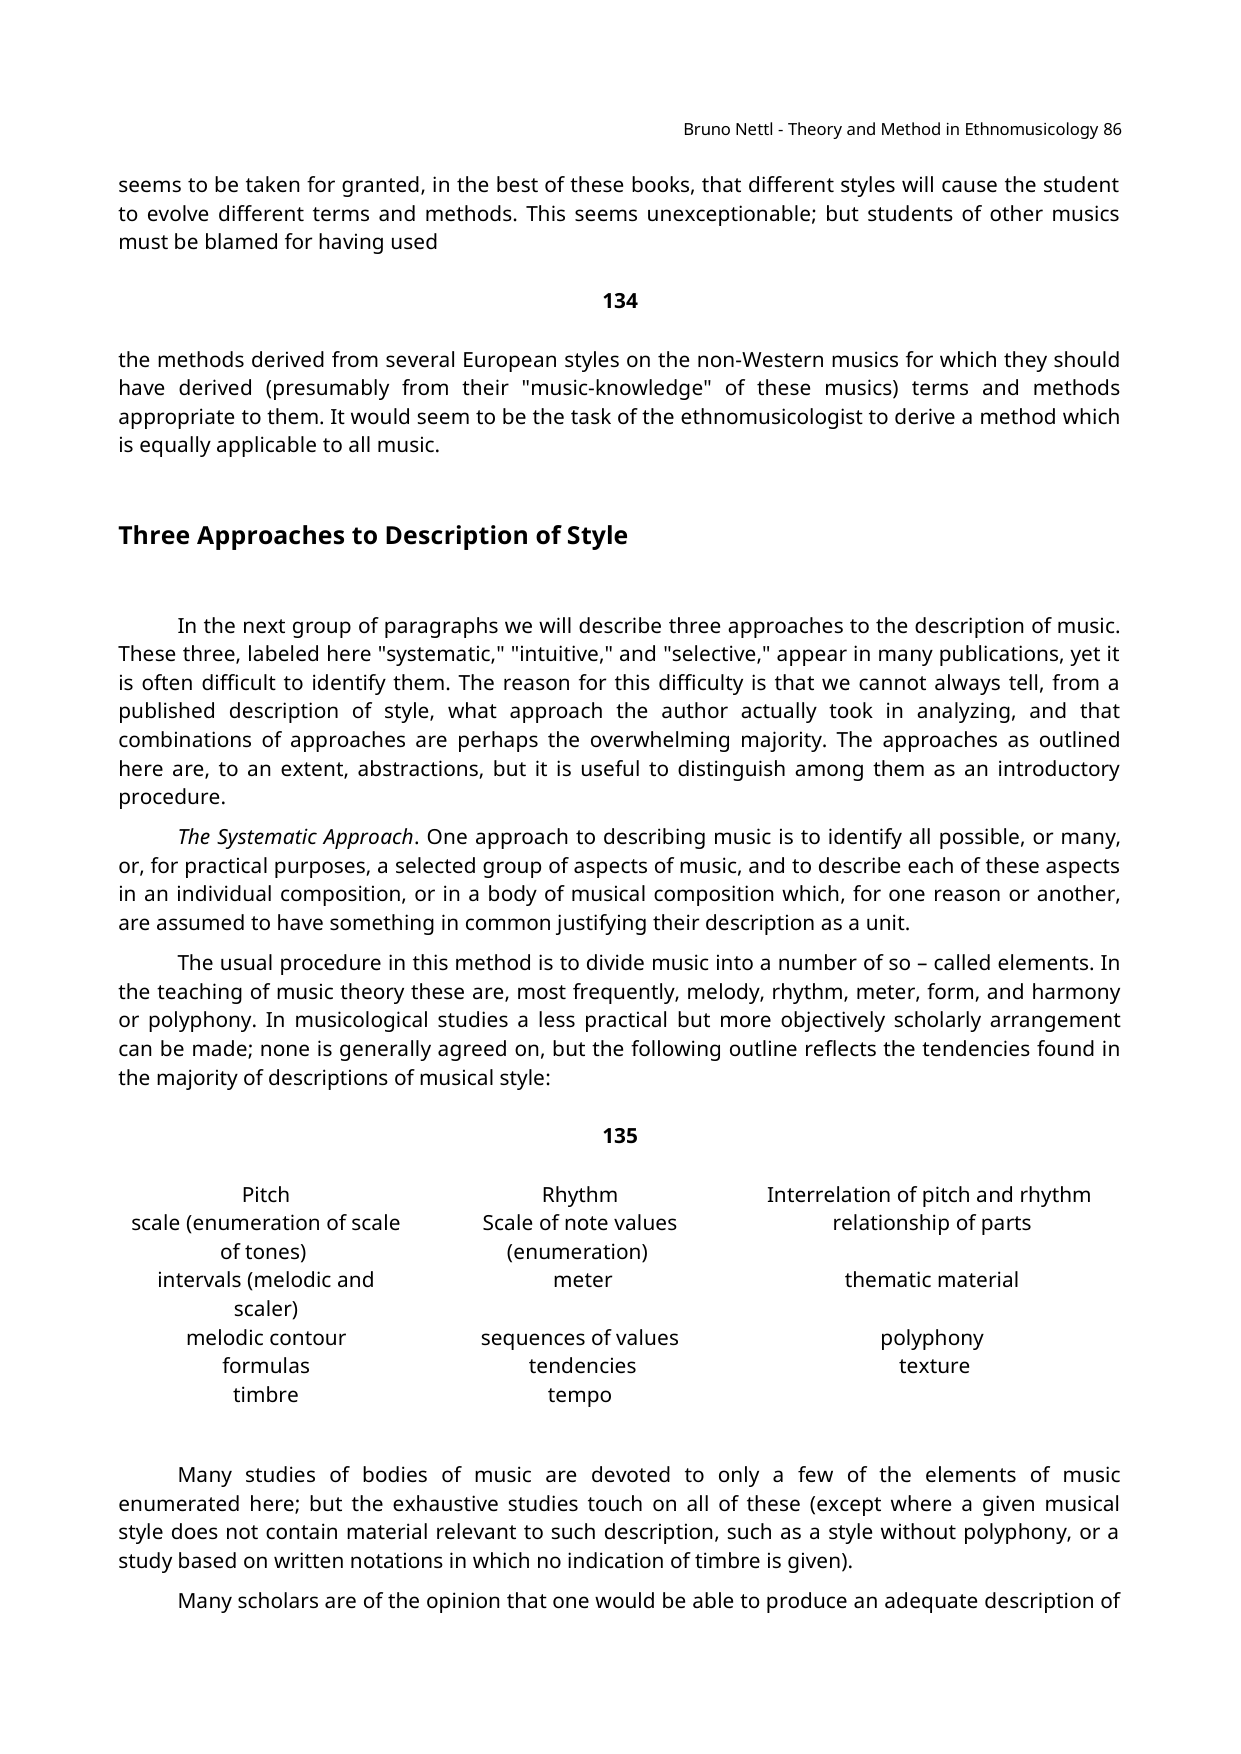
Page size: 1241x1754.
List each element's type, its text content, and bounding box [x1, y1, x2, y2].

table_cell melodic contour [118, 1323, 418, 1351]
text The Systematic Approach. One approach to describing music is to identify all possible, or many, or, for practical purposes, a selected group of aspects of music, and to describe each of these aspects in an individual composition, or in a body of musical composition which, for one reason or another, are assumed to have something in common justifying their description as a unit. [118, 822, 1122, 936]
table_cell texture [737, 1351, 1122, 1379]
table_cell tempo [418, 1380, 737, 1408]
table_cell intervals (melodic and scaler) [118, 1265, 418, 1322]
text Many scholars are of the opinion that one would be able to produce an adequate description of [118, 1586, 1122, 1614]
table_cell sequences of values [418, 1323, 737, 1351]
text 135 [118, 1121, 1122, 1149]
table_cell formulas [118, 1351, 418, 1379]
table_cell thematic material [737, 1265, 1122, 1322]
table_cell tendencies [418, 1351, 737, 1379]
table_header Pitch [118, 1180, 418, 1208]
table_cell scale (enumeration of scale of tones) [118, 1208, 418, 1265]
table_cell Scale of note values (enumeration) [418, 1208, 737, 1265]
subtitle Three Approaches to Description of Style [118, 518, 1122, 552]
text Many studies of bodies of music are devoted to only a few of the elements of music enumerated here; but the exhaustive studies touch on all of these (except where a given musical style does not contain material relevant to such description, such as a style without polyphony, or a study based on written notations in which no indication of timbre is given). [118, 1460, 1122, 1574]
table_cell timbre [118, 1380, 418, 1408]
table_cell meter [418, 1265, 737, 1322]
text the methods derived from several European styles on the non-Western musics for which they should have derived (presumably from their "music-knowledge" of these musics) terms and methods appropriate to them. It would seem to be the task of the ethnomusicologist to derive a method which is equally applicable to all music. [118, 344, 1122, 459]
table_cell relationship of parts [737, 1208, 1122, 1265]
table_header Interrelation of pitch and rhythm [737, 1180, 1122, 1208]
text seems to be taken for granted, in the best of these books, that different styles will cause the student to evolve different terms and methods. This seems unexceptionable; but students of other musics must be blamed for having used [118, 170, 1122, 256]
text In the next group of paragraphs we will describe three approaches to the description of music. These three, labeled here "systematic," "intuitive," and "selective," appear in many publications, yet it is often difficult to identify them. The reason for this difficulty is that we cannot always tell, from a published description of style, what approach the author actually took in analyzing, and that combinations of approaches are perhaps the overwhelming majority. The approaches as outlined here are, to an extent, abstractions, but it is useful to distinguish among them as an introductory procedure. [118, 611, 1122, 811]
text The usual procedure in this method is to divide music into a number of so – called elements. In the teaching of music theory these are, most frequently, melody, rhythm, meter, form, and harmony or polyphony. In musicological studies a less practical but more objectively scholarly arrangement can be made; none is generally agreed on, but the following outline reflects the tendencies found in the majority of descriptions of musical style: [118, 948, 1122, 1091]
table_cell [737, 1380, 1122, 1408]
text 134 [118, 286, 1122, 314]
table_header Rhythm [418, 1180, 737, 1208]
table_cell polyphony [737, 1323, 1122, 1351]
